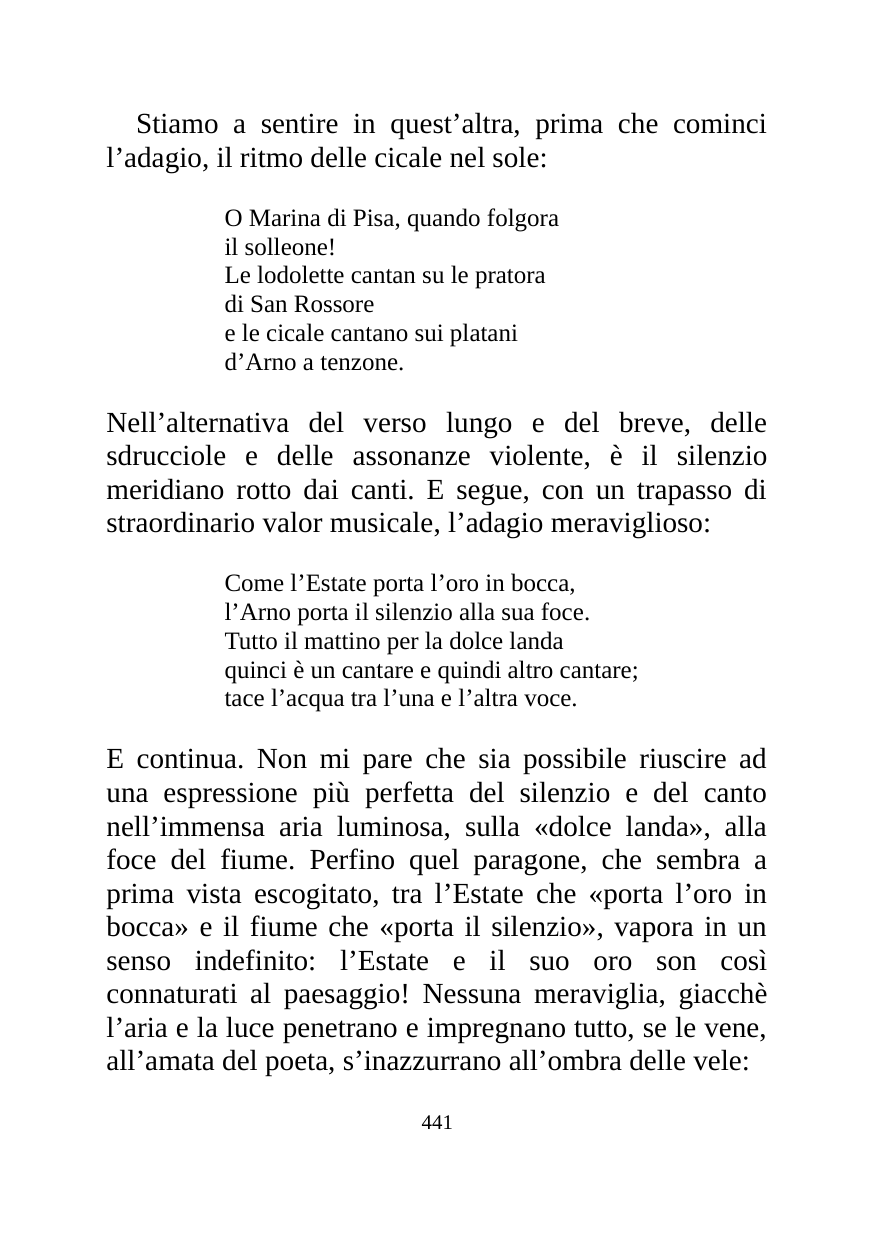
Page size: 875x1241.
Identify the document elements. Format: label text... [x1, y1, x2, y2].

text Stiamo a sentire in quest’altra, prima che cominci l’adagio, il ritmo delle cicale nel sole: [106, 106, 768, 173]
text Come l’Estate porta l’oro in bocca, l’Arno porta il silenzio alla sua foce. Tutto il mattino per la dolce landa quinci è un cantare e quindi altro cantare; tace l’acqua tra l’una e l’altra voce. [224, 568, 768, 712]
text Nell’alternativa del verso lungo e del breve, delle sdrucciole e delle assonanze violente, è il silenzio meridiano rotto dai canti. E segue, con un trapasso di straordinario valor musicale, l’adagio meraviglioso: [106, 405, 768, 539]
text O Marina di Pisa, quando folgora il solleone! Le lodolette cantan su le pratora di San Rossore e le cicale cantano sui platani d’Arno a tenzone. [224, 203, 768, 375]
text E continua. Non mi pare che sia possibile riuscire ad una espressione più perfetta del silenzio e del canto nell’immensa aria luminosa, sulla «dolce landa», alla foce del fiume. Perfino quel paragone, che sembra a prima vista escogitato, tra l’Estate che «porta l’oro in bocca» e il fiume che «porta il silenzio», vapora in un senso indefinito: l’Estate e il suo oro son così connaturati al paesaggio! Nessuna meraviglia, giacchè l’aria e la luce penetrano e impregnano tutto, se le vene, all’amata del poeta, s’inazzurrano all’ombra delle vele: [106, 742, 768, 1077]
